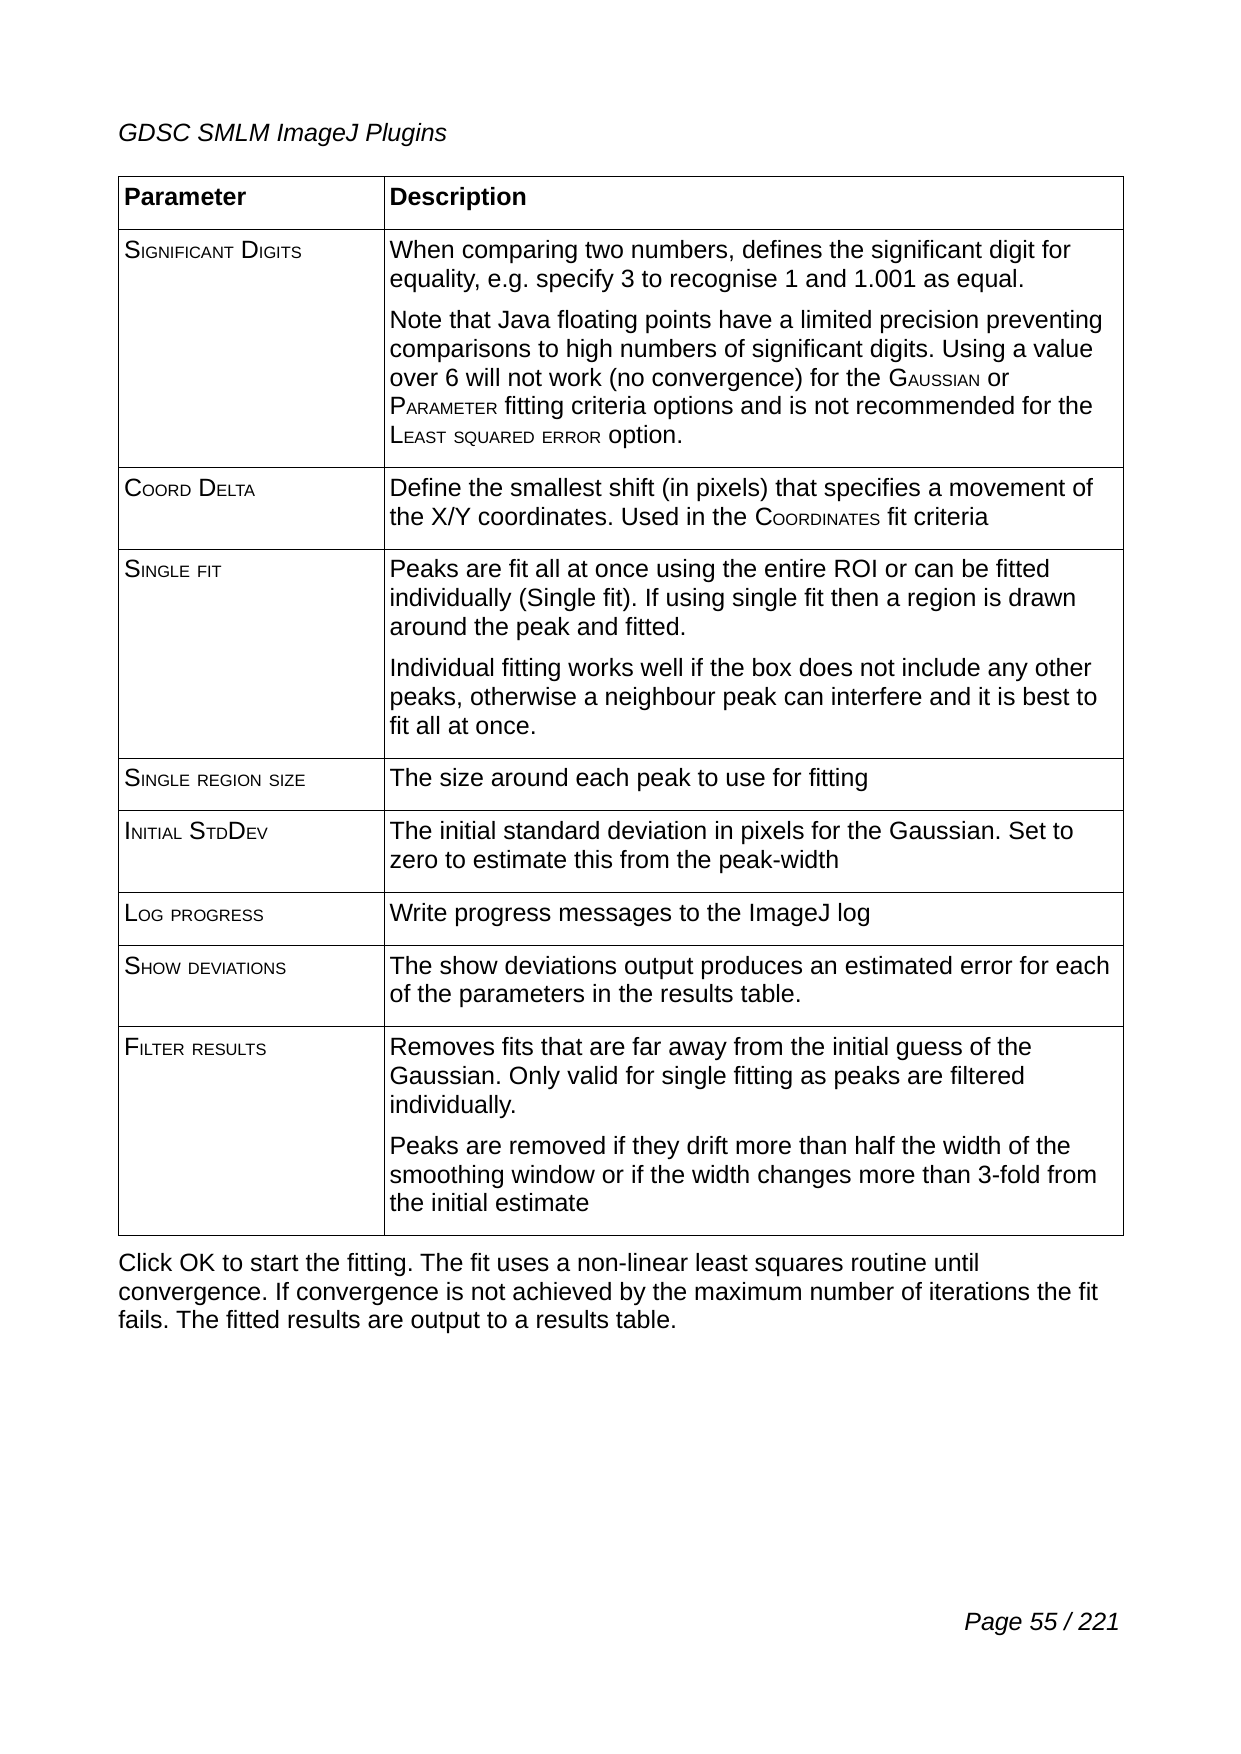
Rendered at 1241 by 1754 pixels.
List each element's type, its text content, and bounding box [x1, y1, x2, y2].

table_cell Filter results [119, 1027, 384, 1235]
table_cell The show deviations output produces an estimated error for each of the parameters in the results table. [385, 946, 1123, 1026]
table_cell Significant Digits [119, 230, 384, 467]
table_cell Log progress [119, 893, 384, 945]
table_cell Initial StdDev [119, 811, 384, 892]
table_cell Single region size [119, 759, 384, 810]
table_cell Removes fits that are far away from the initial guess of the Gaussian. Only valid for single fitting as peaks are filtered individually. Peaks are removed if they drift more than half the width of the smoothing window or if the width changes more than 3-fold from the initial estimate [385, 1027, 1123, 1235]
table_cell Coord Delta [119, 468, 384, 548]
table_header Description [385, 177, 1123, 229]
table_cell The size around each peak to use for fitting [385, 759, 1123, 810]
table_header Parameter [119, 177, 384, 229]
table_cell The initial standard deviation in pixels for the Gaussian. Set to zero to estimate this from the peak-width [385, 811, 1123, 892]
text Click OK to start the fitting. The fit uses a non-linear least squares routine until convergence. If convergence is not achieved by the maximum number of iterations the fit fails. The fitted results are output to a results table. [118, 1248, 1122, 1334]
table_cell When comparing two numbers, defines the significant digit for equality, e.g. specify 3 to recognise 1 and 1.001 as equal. Note that Java floating points have a limited precision preventing comparisons to high numbers of significant digits. Using a value over 6 will not work (no convergence) for the Gaussian or Parameter fitting criteria options and is not recommended for the Least squared error option. [385, 230, 1123, 467]
table_cell Write progress messages to the ImageJ log [385, 893, 1123, 945]
table_cell Show deviations [119, 946, 384, 1026]
table_cell Define the smallest shift (in pixels) that specifies a movement of the X/Y coordinates. Used in the Coordinates fit criteria [385, 468, 1123, 548]
table_cell Peaks are fit all at once using the entire ROI or can be fitted individually (Single fit). If using single fit then a region is drawn around the peak and fitted. Individual fitting works well if the box does not include any other peaks, otherwise a neighbour peak can interfere and it is best to fit all at once. [385, 550, 1123, 758]
table_cell Single fit [119, 550, 384, 758]
